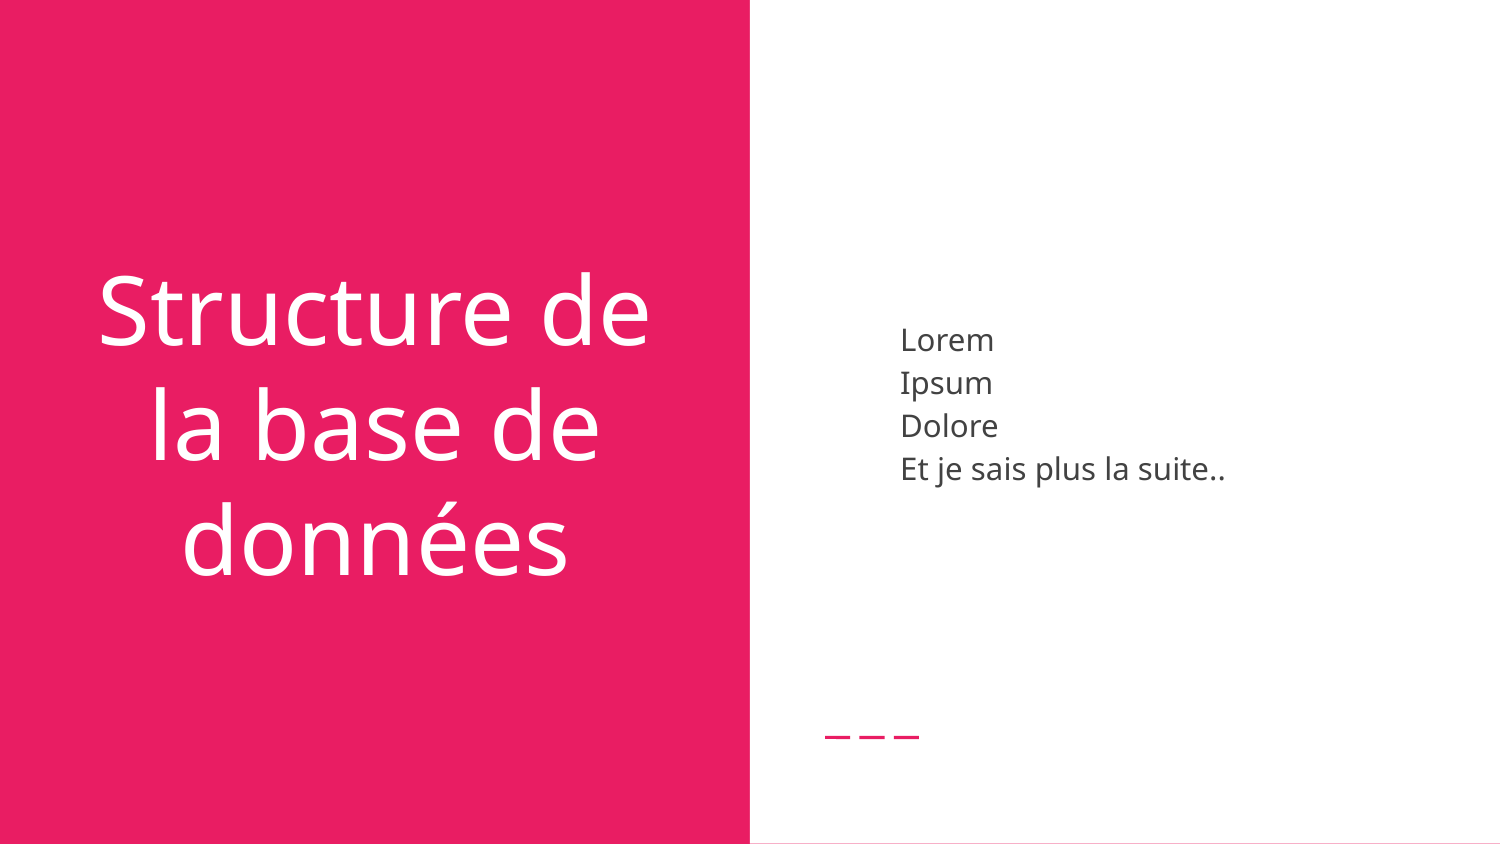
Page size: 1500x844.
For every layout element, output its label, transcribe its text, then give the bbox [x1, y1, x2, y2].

list Lorem Ipsum Dolore Et je sais plus la suite.. [810, 118, 1455, 725]
title Structure de la base de données [43, 298, 708, 546]
